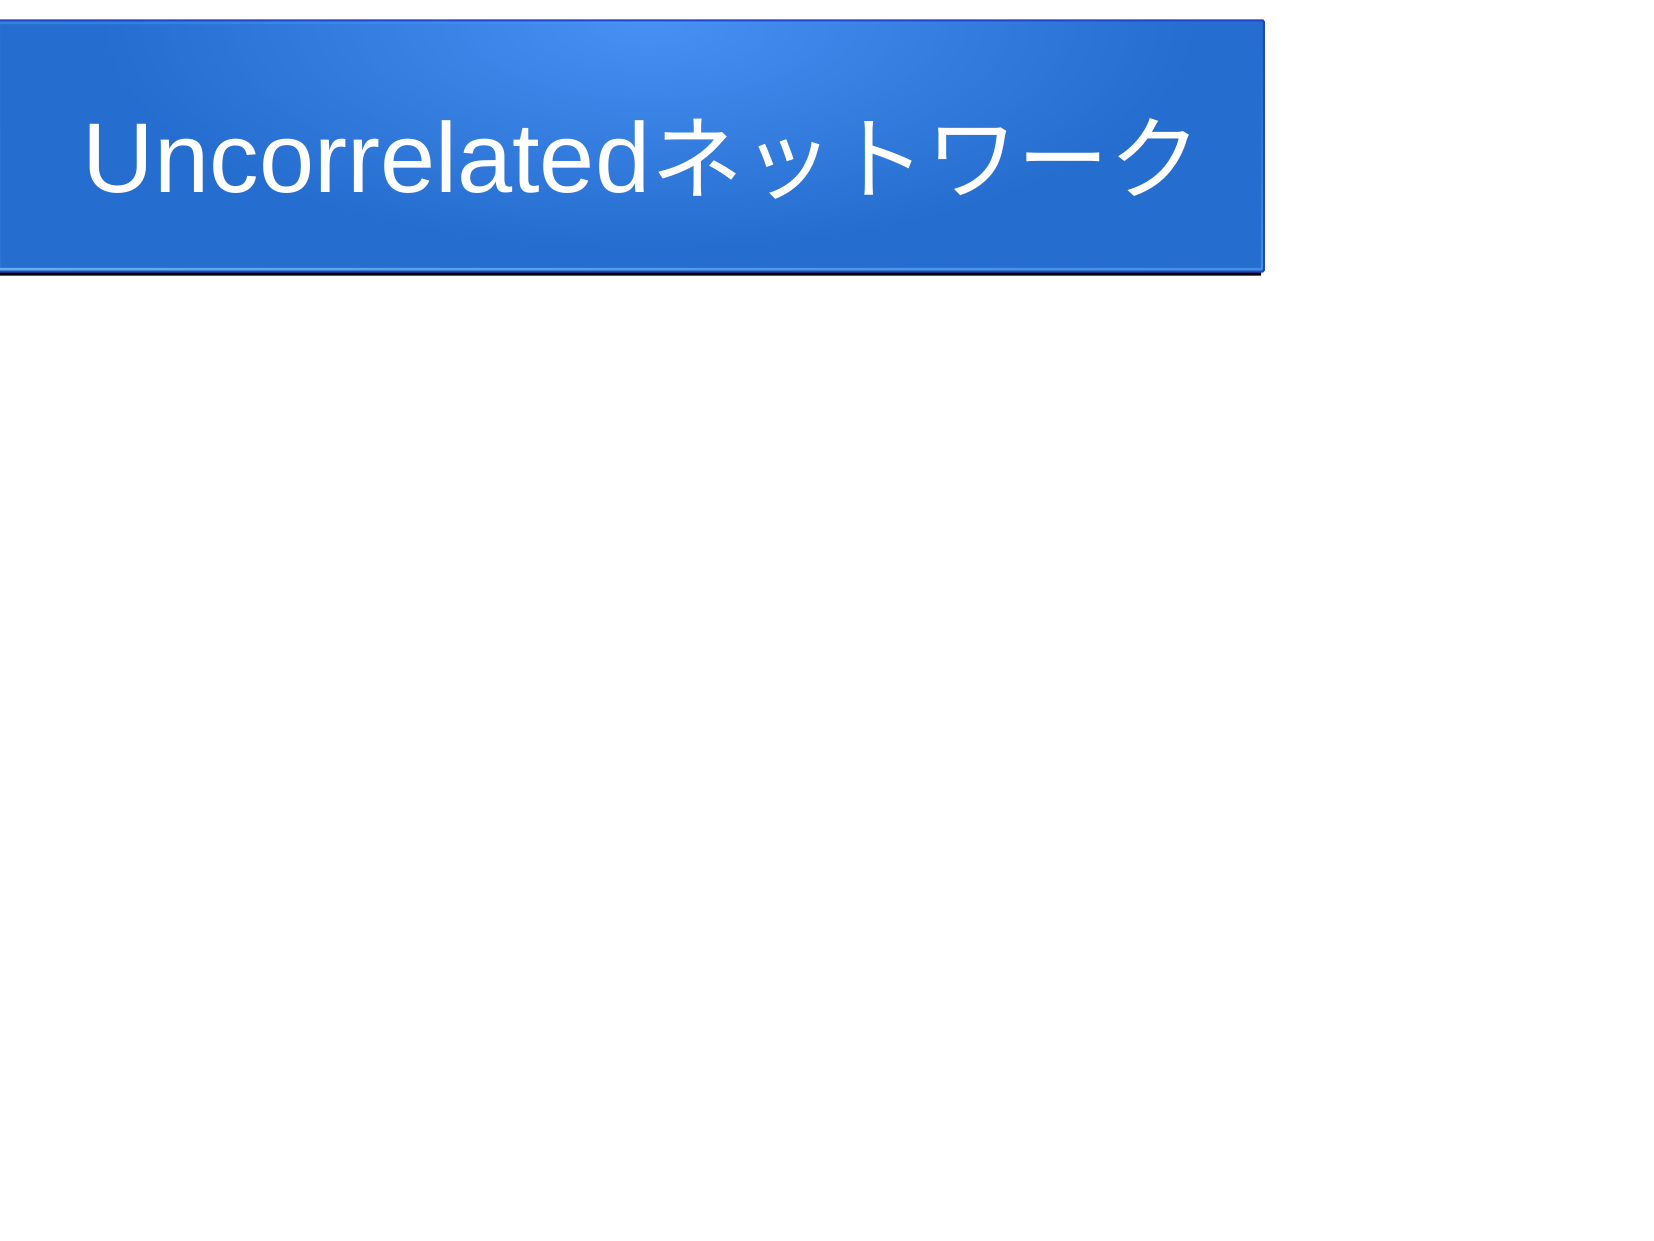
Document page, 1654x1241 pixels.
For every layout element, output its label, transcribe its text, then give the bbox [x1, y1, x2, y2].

title Uncorrelatedネットワーク [82, 49, 1250, 257]
